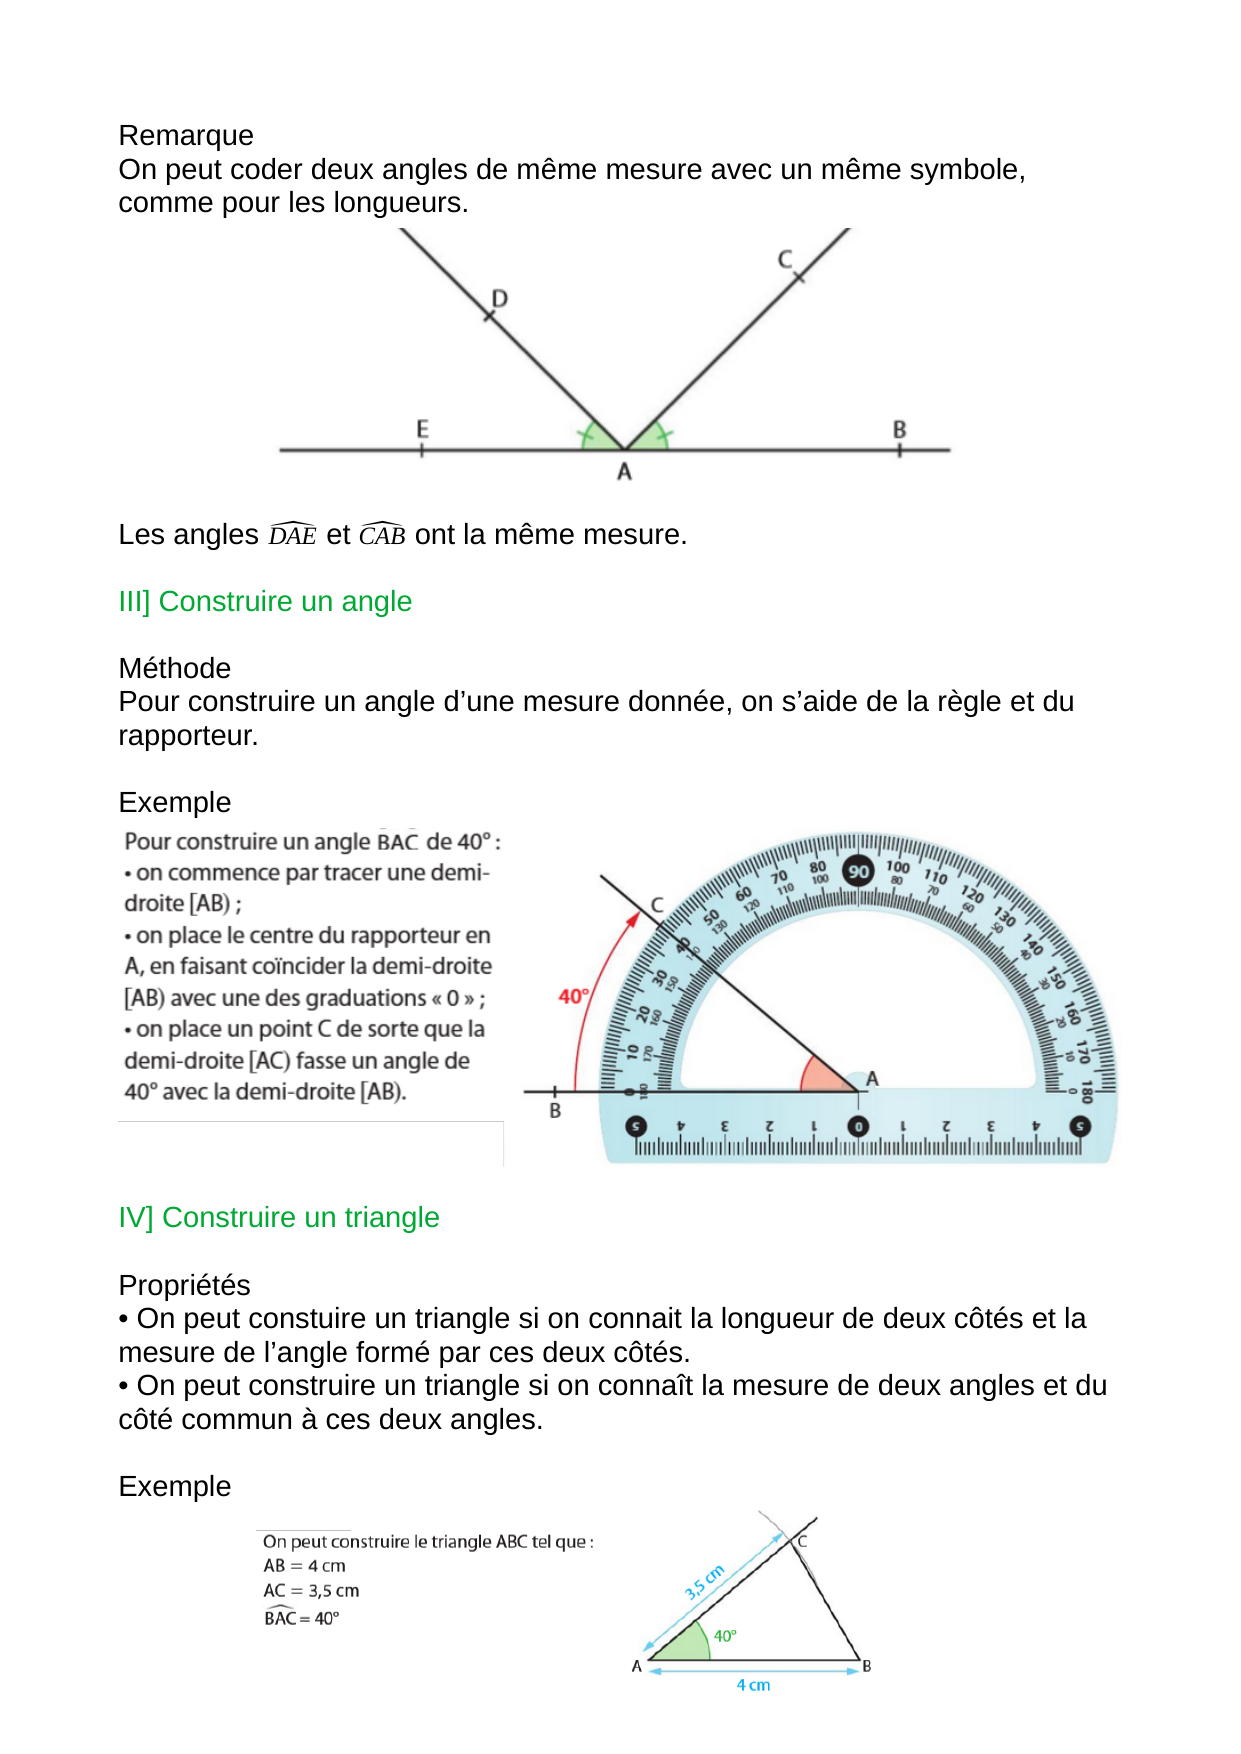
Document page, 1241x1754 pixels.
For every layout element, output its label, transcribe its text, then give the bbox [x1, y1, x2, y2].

text III] Construire un angle [118, 584, 1122, 617]
text Les angles et ont la même mesure. [118, 517, 1122, 550]
text Exemple [118, 1469, 1122, 1502]
text • On peut constuire un triangle si on connait la longueur de deux côtés et la mesure de l’angle formé par ces deux côtés. [118, 1301, 1122, 1368]
text • On peut construire un triangle si on connaît la mesure de deux angles et du côté commun à ces deux angles. [118, 1368, 1122, 1435]
text Propriétés [118, 1268, 1122, 1301]
text On peut coder deux angles de même mesure avec un même symbole, comme pour les longueurs. [118, 152, 1122, 219]
text Méthode [118, 651, 1122, 684]
text IV] Construire un triangle [118, 1201, 1122, 1234]
picture [255, 1507, 877, 1692]
text Remarque [118, 118, 1122, 152]
text Pour construire un angle d’une mesure donnée, on s’aide de la règle et du rapporteur. [118, 684, 1122, 751]
picture [118, 828, 1123, 1167]
text Exemple [118, 785, 1122, 818]
picture [267, 228, 974, 484]
